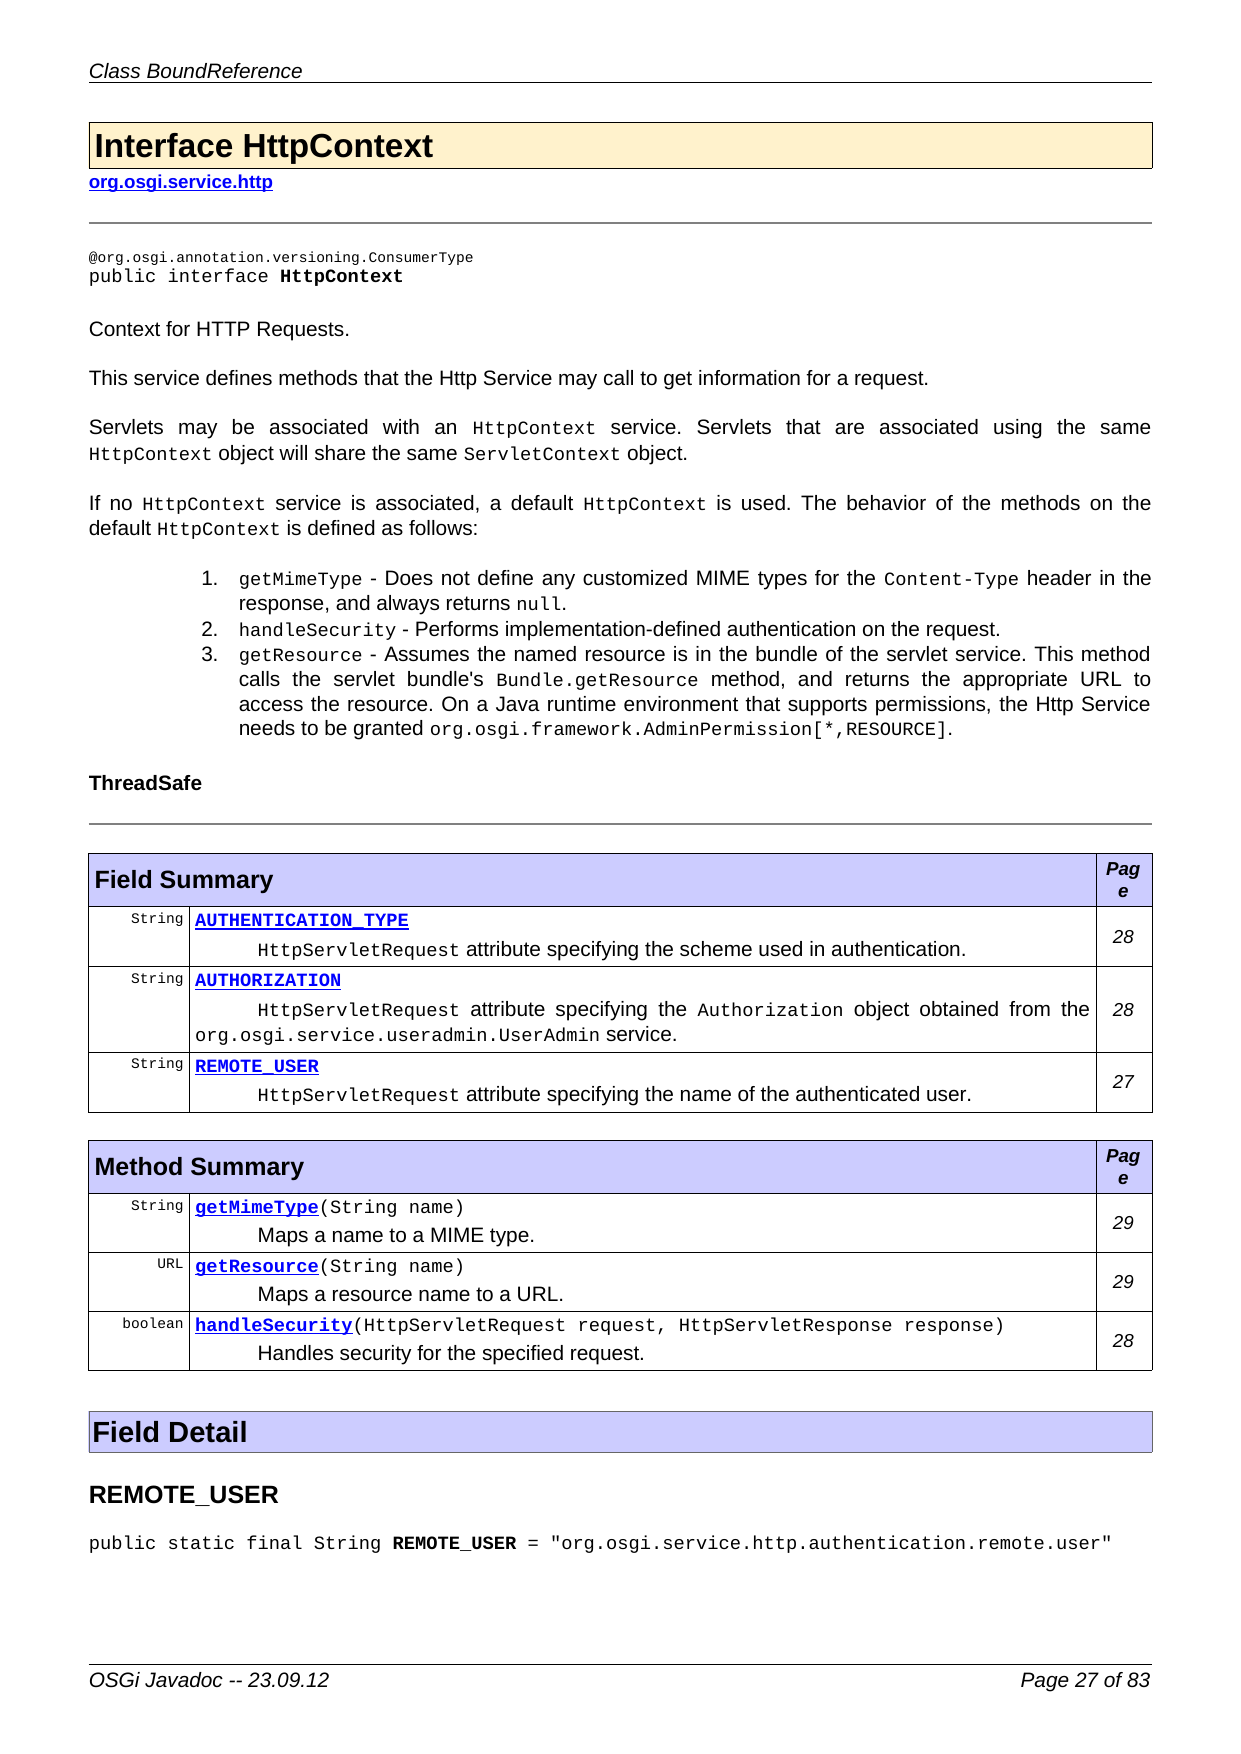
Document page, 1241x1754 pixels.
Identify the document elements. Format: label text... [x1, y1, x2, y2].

table_cell getMimeType(String name) Maps a name to a MIME type. [190, 1194, 1096, 1252]
table_cell String [89, 967, 189, 1052]
text public static final String REMOTE_USER = "org.osgi.service.http.authentication.remote.user" [88, 1533, 1152, 1555]
table_cell String [89, 1194, 189, 1252]
table_cell [1097, 1194, 1152, 1252]
text org.osgi.service.http [88, 171, 1152, 193]
table_cell URL [89, 1253, 189, 1311]
table_cell AUTHORIZATION HttpServletRequest attribute specifying the Authorization object obtained from the org.osgi.service.useradmin.UserAdmin service. [190, 967, 1096, 1052]
text @org.osgi.annotation.versioning.ConsumerType public interface HttpContext [88, 250, 1152, 288]
table_cell REMOTE_USER HttpServletRequest attribute specifying the name of the authenticated user. [190, 1053, 1096, 1112]
list getMimeType - Does not define any customized MIME types for the Content-Type header in the response, and always returns null. [201, 566, 1152, 616]
table_cell AUTHENTICATION_TYPE HttpServletRequest attribute specifying the scheme used in authentication. [190, 907, 1096, 966]
table_cell [1097, 1312, 1152, 1370]
table_cell [1097, 1253, 1152, 1311]
table_cell handleSecurity(HttpServletRequest request, HttpServletResponse response) Handles security for the specified request. [190, 1312, 1096, 1370]
text This service defines methods that the Http Service may call to get information for a request. [88, 366, 1152, 390]
list handleSecurity - Performs implementation-defined authentication on the request. [201, 616, 1152, 642]
table_cell [1097, 907, 1152, 966]
text If no HttpContext service is associated, a default HttpContext is used. The behavior of the methods on the default HttpContext is defined as follows: [88, 491, 1152, 541]
text Context for HTTP Requests. [88, 317, 1152, 341]
table_cell getResource(String name) Maps a resource name to a URL. [190, 1253, 1096, 1311]
table_header Field Summary [89, 854, 1096, 906]
subtitle REMOTE_USER [88, 1481, 1152, 1509]
table_cell [1097, 967, 1152, 1052]
text ThreadSafe [88, 770, 1152, 794]
subtitle Field Detail [90, 1412, 1152, 1452]
subtitle Interface HttpContext [90, 123, 1152, 168]
table_header Page [1097, 854, 1152, 906]
table_cell boolean [89, 1312, 189, 1370]
table_cell [1097, 1053, 1152, 1112]
table_cell String [89, 1053, 189, 1112]
text Servlets may be associated with an HttpContext service. Servlets that are associated using the same HttpContext object will share the same ServletContext object. [88, 415, 1152, 466]
table_header Page [1097, 1141, 1152, 1193]
table_cell String [89, 907, 189, 966]
table_header Method Summary [89, 1141, 1096, 1193]
list getResource - Assumes the named resource is in the bundle of the servlet service. This method calls the servlet bundle's Bundle.getResource method, and returns the appropriate URL to access the resource. On a Java runtime environment that supports permissions, the Http Service needs to be granted org.osgi.framework.AdminPermission[*,RESOURCE]. [201, 642, 1152, 741]
